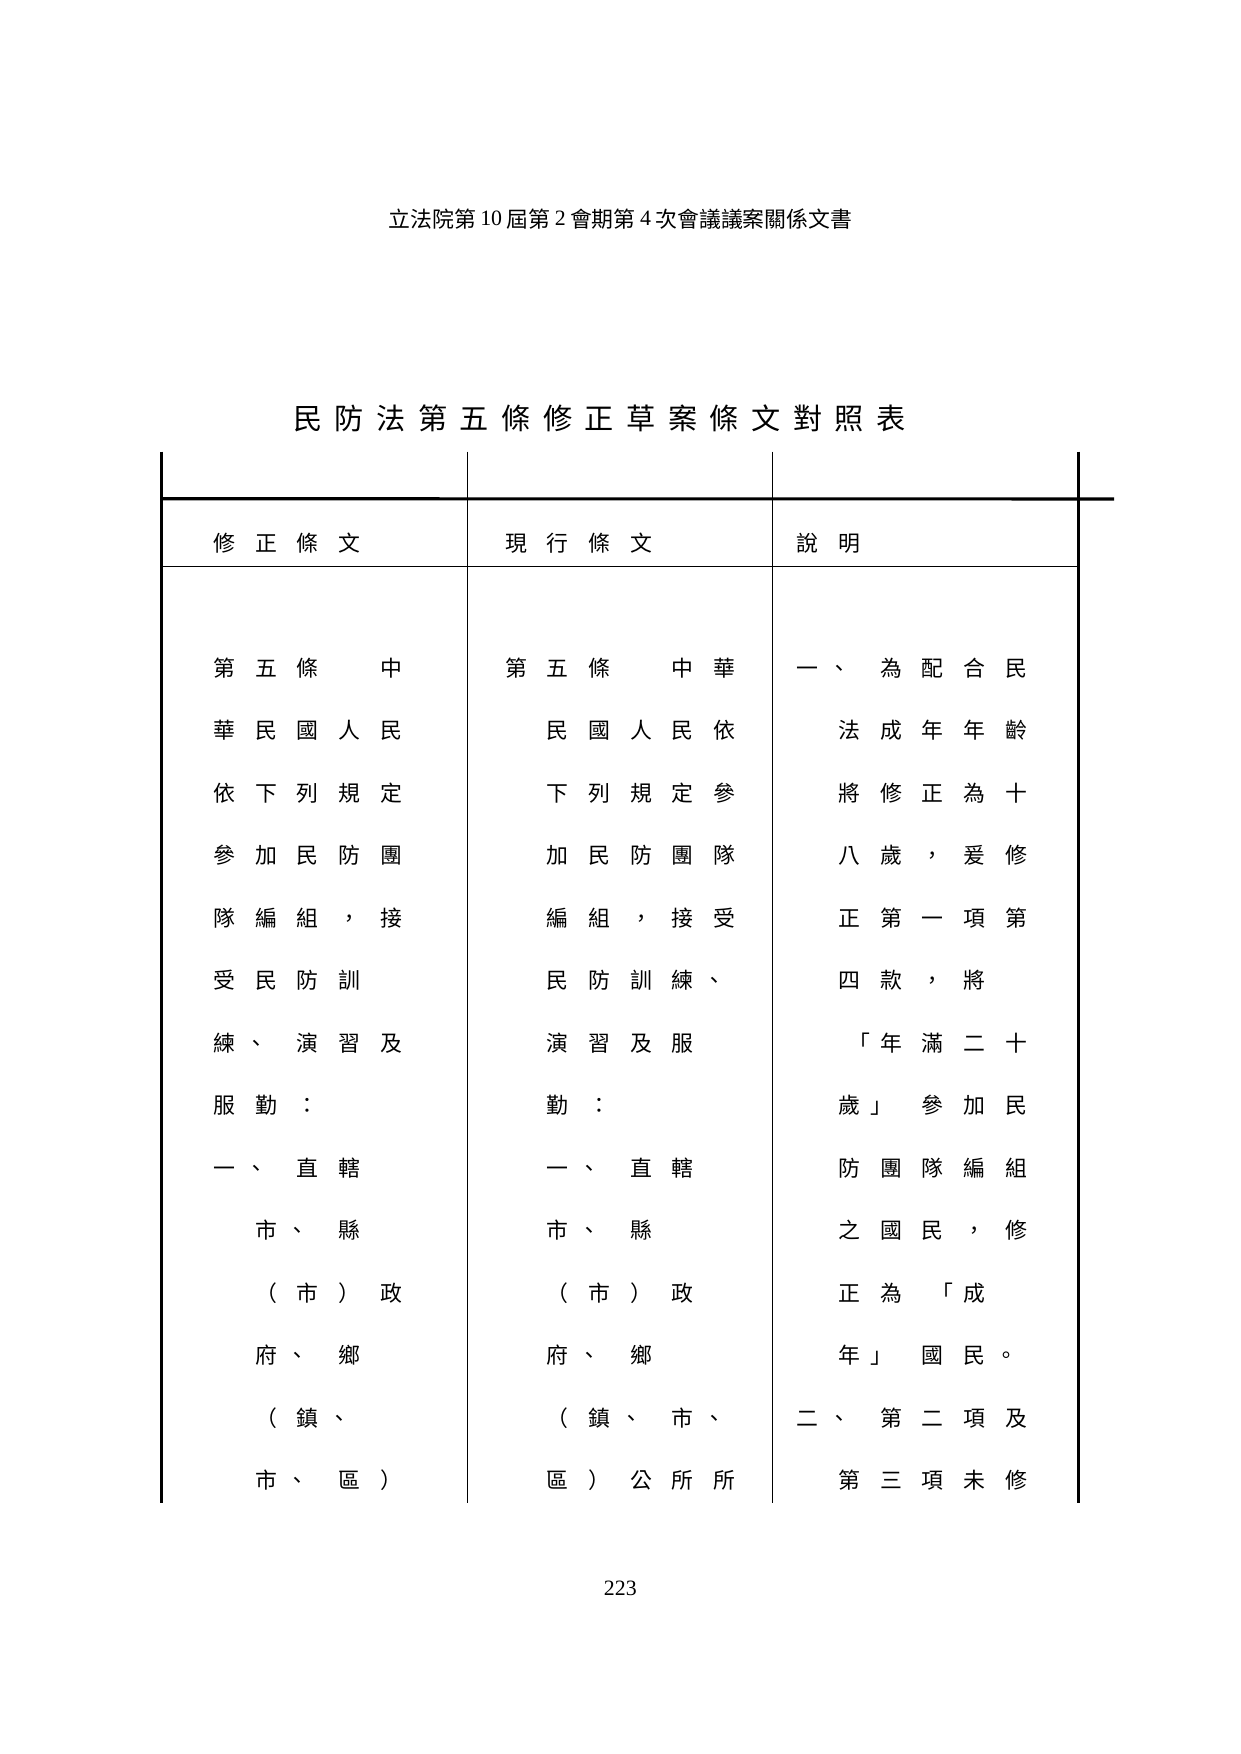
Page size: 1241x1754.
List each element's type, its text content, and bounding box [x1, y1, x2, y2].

table_cell 一、為配合民法成年年齡將修正為十八歲，爰修正第一項第四款，將「年滿二十歲」參加民防團隊編組之國民，修正為「成年」國民。 二、第二項及第三項未修 [773, 567, 1077, 1503]
table_cell 說明 [773, 501, 1077, 566]
table_cell 現行條文 [468, 501, 772, 566]
table_cell [163, 452, 467, 497]
table_header 民防法第五條修正草案條文對照表 [162, 313, 1078, 452]
table_cell [468, 452, 772, 497]
table_cell 第五條 中華民國人民依下列規定參加民防團隊編組，接受民防訓練、演習及服勤： 一、直轄市、縣（市）政府、鄉（鎮、市、區）公所所 [468, 567, 772, 1503]
table_cell 修正條文 [163, 501, 467, 566]
table_cell 第五條 中華民國人民依下列規定參加民防團隊編組，接受民防訓練、演習及服勤： 一、直轄市、縣（市）政府、鄉（鎮、市、區） [163, 567, 467, 1503]
table_cell [773, 452, 1077, 497]
